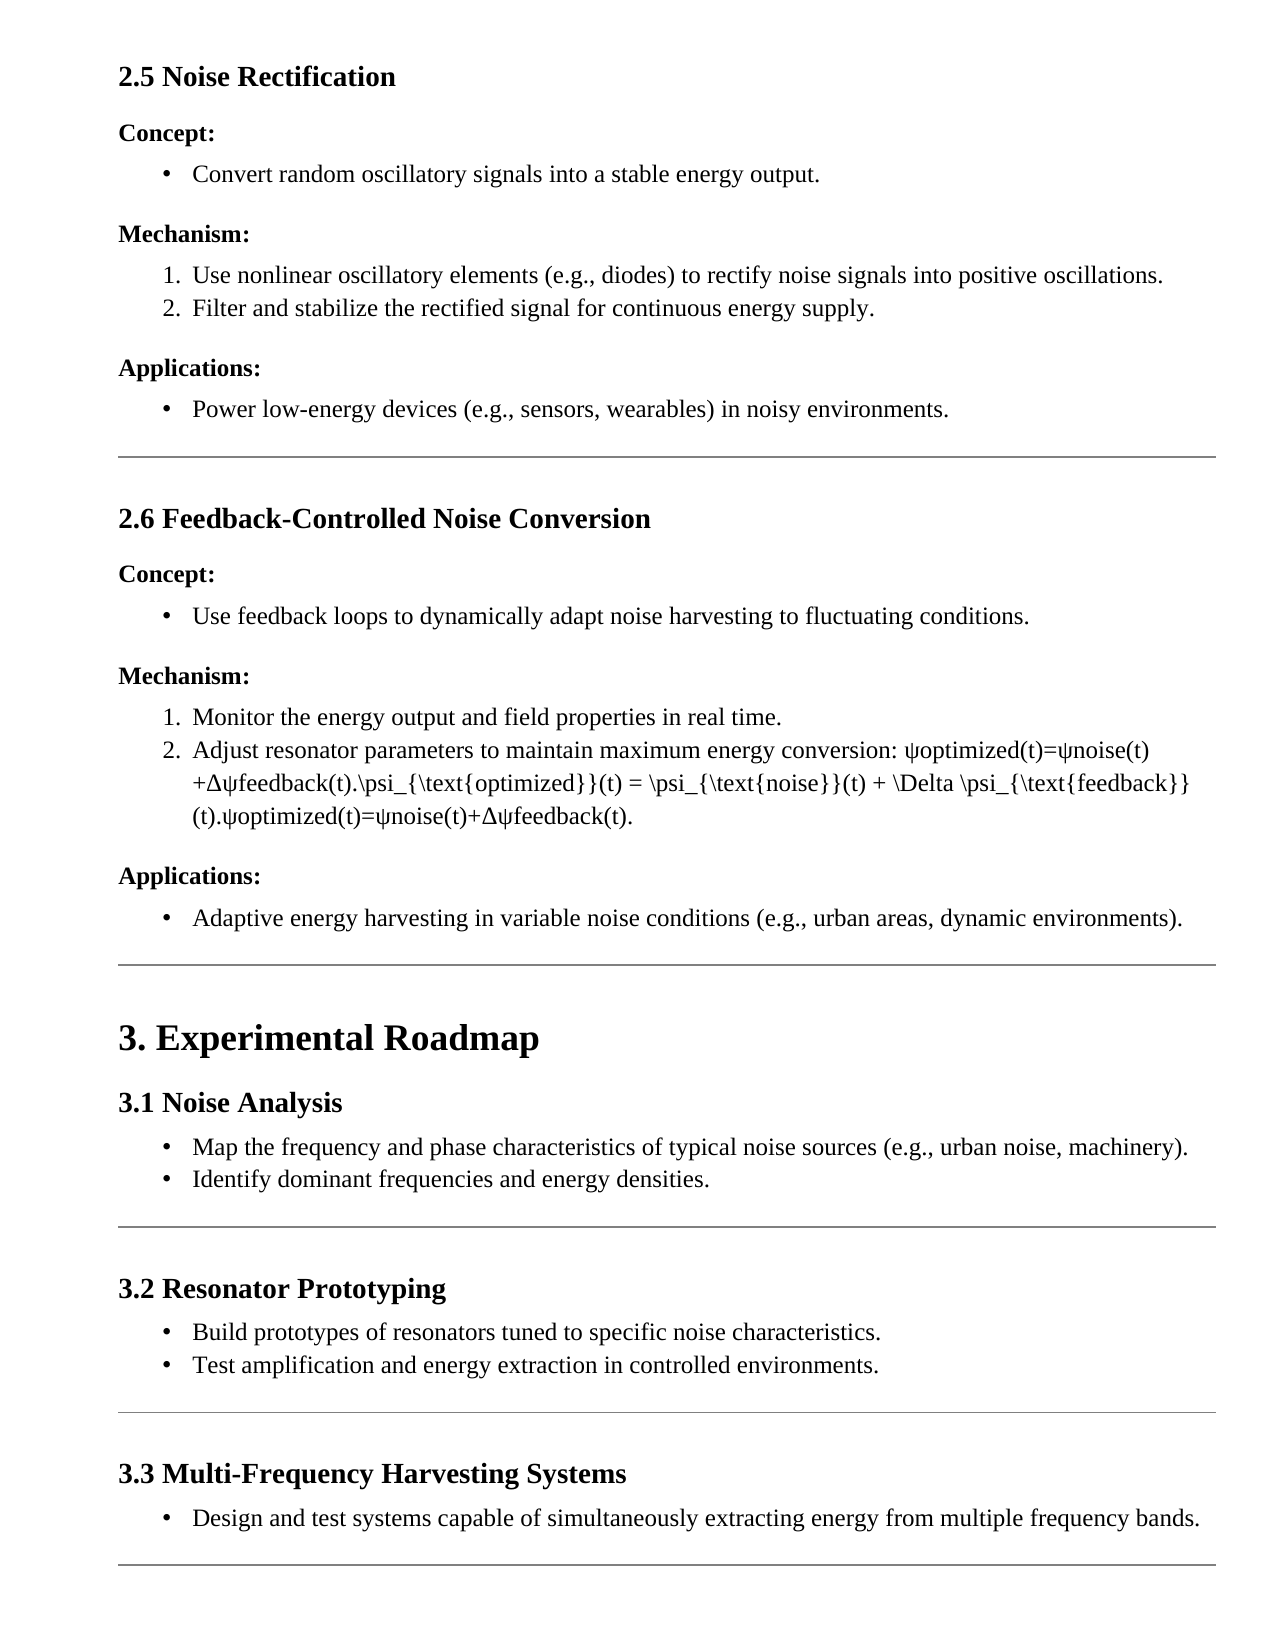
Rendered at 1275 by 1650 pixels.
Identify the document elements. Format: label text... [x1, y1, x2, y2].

subtitle Mechanism: [118, 219, 1216, 248]
list Test amplification and energy extraction in controlled environments. [162, 1350, 1216, 1379]
list Monitor the energy output and field properties in real time. [162, 702, 1216, 731]
list Adaptive energy harvesting in variable noise conditions (e.g., urban areas, dynamic environments). [162, 903, 1216, 931]
subtitle Applications: [118, 861, 1216, 890]
list Use feedback loops to dynamically adapt noise harvesting to fluctuating conditions. [162, 601, 1216, 629]
subtitle 2.6 Feedback-Controlled Noise Conversion [118, 501, 1216, 534]
subtitle Concept: [118, 559, 1216, 588]
subtitle 3.2 Resonator Prototyping [118, 1271, 1216, 1304]
list Design and test systems capable of simultaneously extracting energy from multiple frequency bands. [162, 1503, 1216, 1531]
list Convert random oscillatory signals into a stable energy output. [162, 159, 1216, 188]
list Identify dominant frequencies and energy densities. [162, 1164, 1216, 1193]
list Power low-energy devices (e.g., sensors, wearables) in noisy environments. [162, 394, 1216, 423]
subtitle Concept: [118, 118, 1216, 146]
subtitle 3.3 Multi-Frequency Harvesting Systems [118, 1457, 1216, 1490]
list Build prototypes of resonators tuned to specific noise characteristics. [162, 1317, 1216, 1346]
subtitle Applications: [118, 353, 1216, 382]
subtitle 2.5 Noise Rectification [118, 59, 1216, 93]
subtitle 3.1 Noise Analysis [118, 1086, 1216, 1119]
list Use nonlinear oscillatory elements (e.g., diodes) to rectify noise signals into positive oscillations. [162, 260, 1216, 289]
subtitle Mechanism: [118, 661, 1216, 690]
subtitle 3. Experimental Roadmap [118, 1015, 1216, 1058]
list Map the frequency and phase characteristics of typical noise sources (e.g., urban noise, machinery). [162, 1132, 1216, 1160]
list Filter and stabilize the rectified signal for continuous energy supply. [162, 293, 1216, 322]
list Adjust resonator parameters to maintain maximum energy conversion: ψoptimized(t)=ψnoise(t)+Δψfeedback(t).\psi_{\text{optimized}}(t) = \psi_{\text{noise}}(t) + \Delta \psi_{\text{feedback}}(t).ψoptimized​(t)=ψnoise​(t)+Δψfeedback​(t). [162, 735, 1216, 830]
